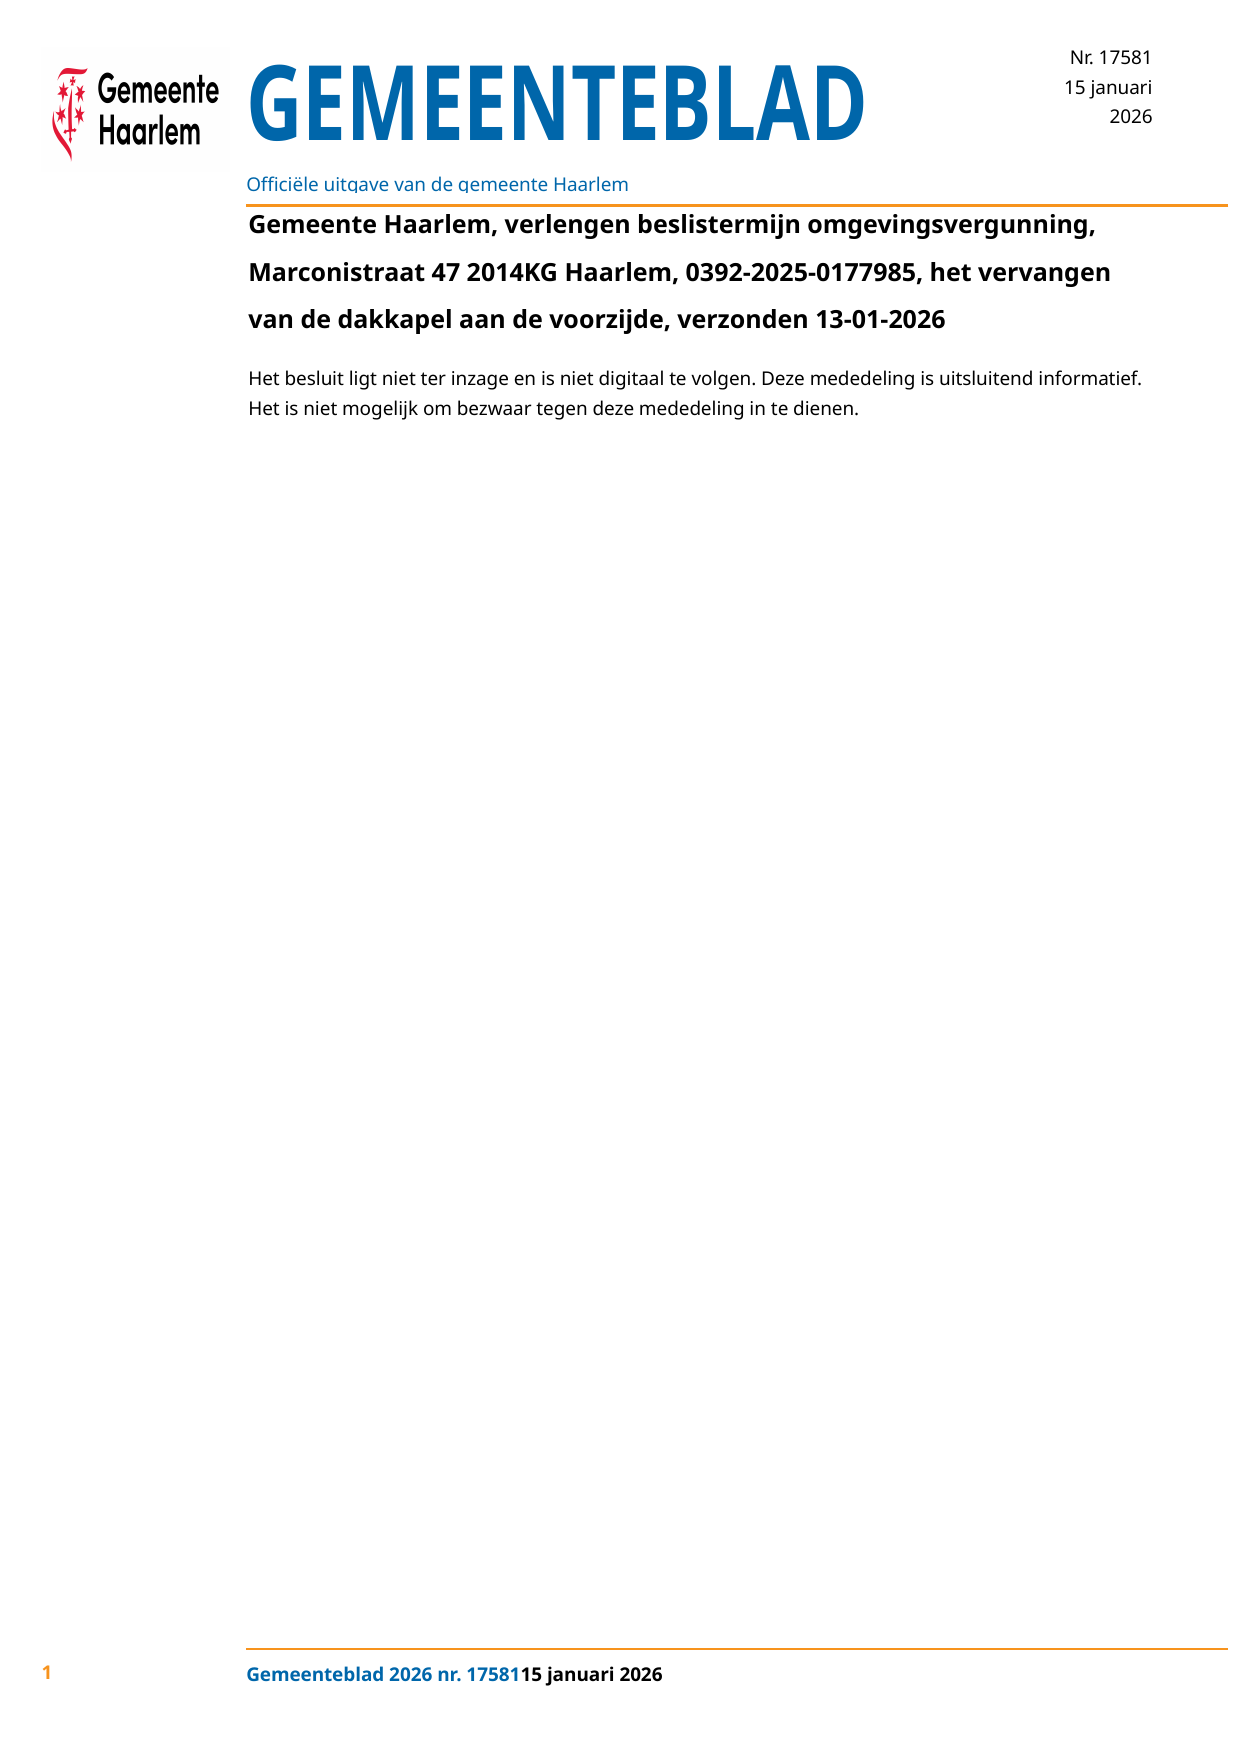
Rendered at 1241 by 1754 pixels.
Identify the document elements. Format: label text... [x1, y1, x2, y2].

picture [41, 47, 231, 172]
text Het besluit ligt niet ter inzage en is niet digitaal te volgen. Deze mededeling is uitsluitend informatief. Het is niet mogelijk om bezwaar tegen deze mededeling in te dienen. [248, 366, 1152, 421]
text Gemeente Haarlem, verlengen beslistermijn omgevingsvergunning, Marconistraat 47 2014KG Haarlem, 0392-2025-0177985, het vervangen van de dakkapel aan de voorzijde, verzonden 13-01-2026 [248, 207, 1152, 336]
